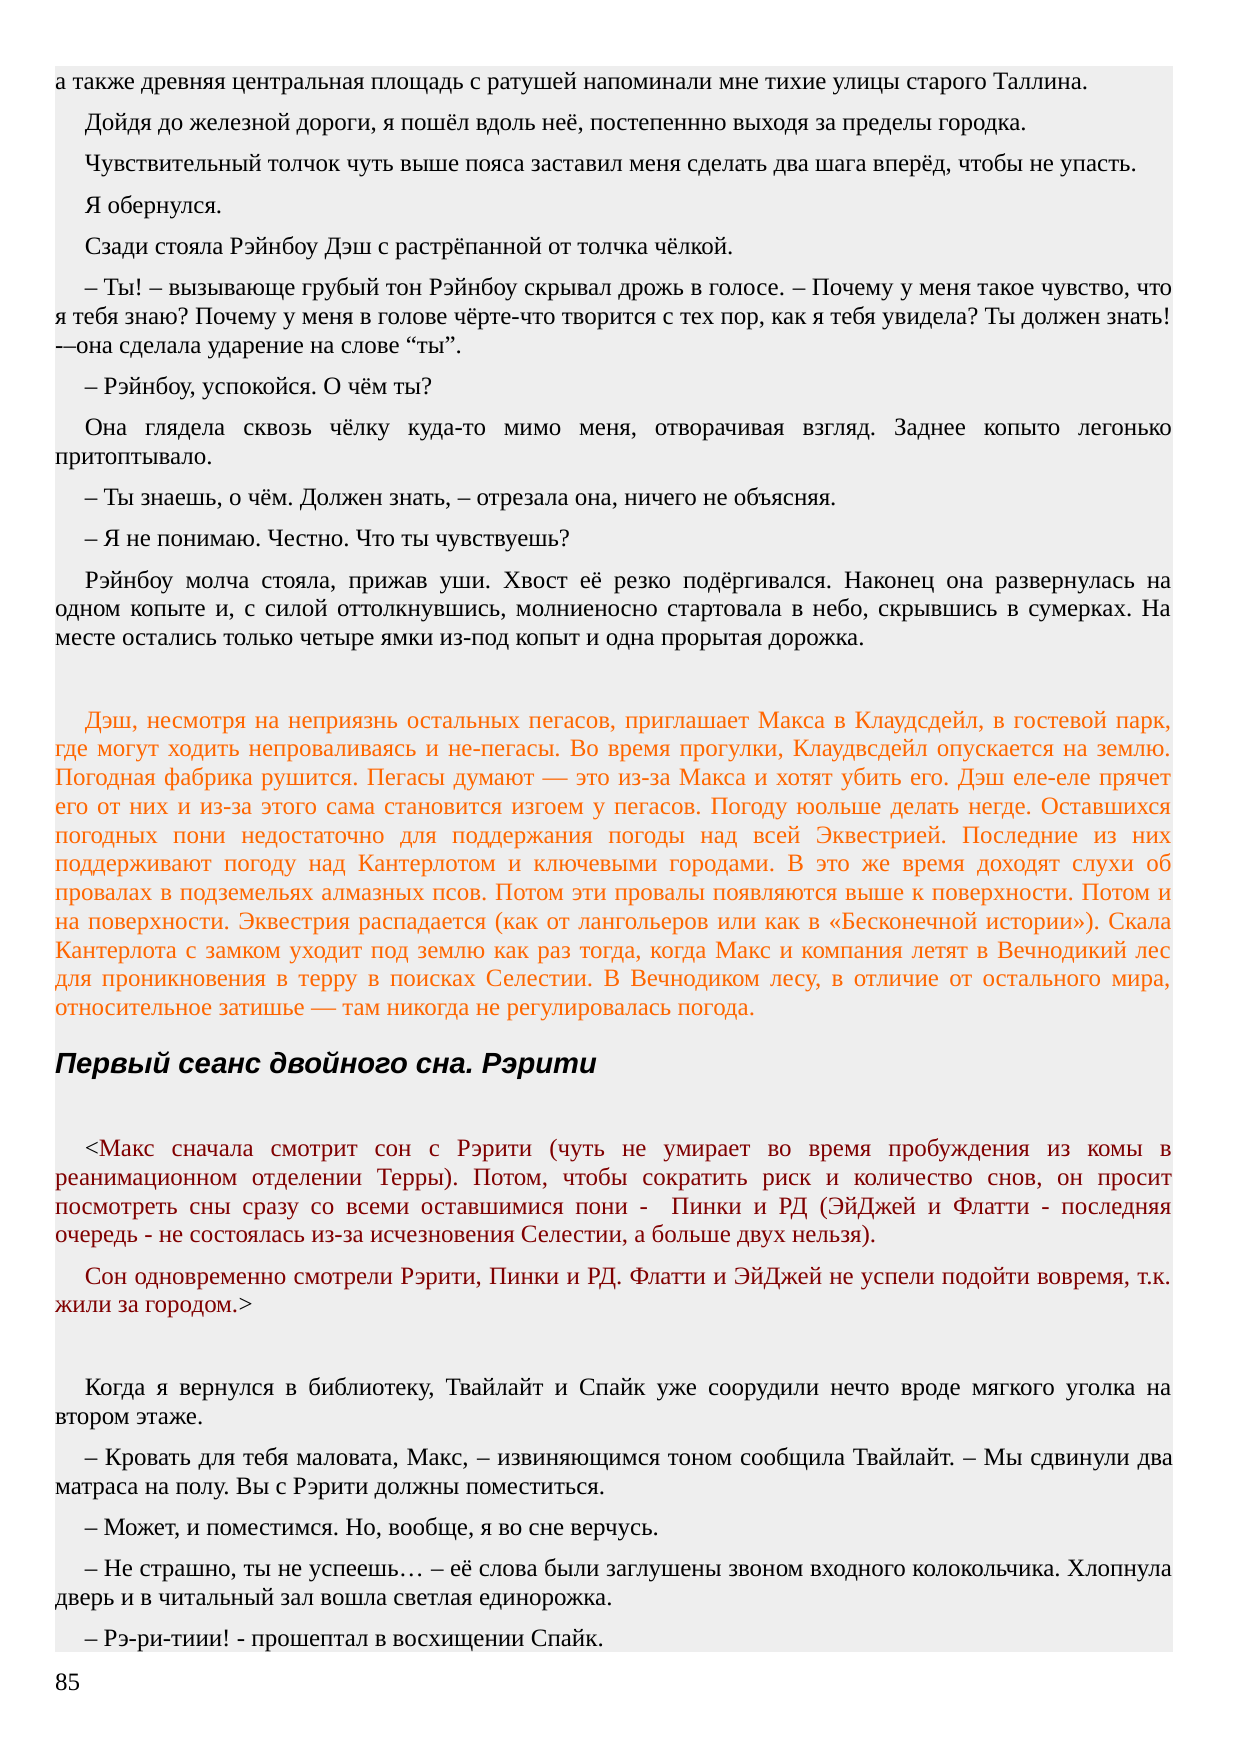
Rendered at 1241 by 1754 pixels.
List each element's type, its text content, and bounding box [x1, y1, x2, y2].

text <Макс сначала смотрит сон с Рэрити (чуть не умирает во время пробуждения из комы в реанимационном отделении Терры). Потом, чтобы сократить риск и количество снов, он просит посмотреть сны сразу со всеми оставшимися пони - Пинки и РД (ЭйДжей и Флатти - последняя очередь - не состоялась из-за исчезновения Селестии, а больше двух нельзя). [55, 1133, 1173, 1248]
text Я обернулся. [55, 190, 1173, 218]
text Сзади стояла Рэйнбоу Дэш с растрёпанной от толчка чёлкой. [55, 231, 1173, 260]
text – Ты! – вызывающе грубый тон Рэйнбоу скрывал дрожь в голосе. – Почему у меня такое чувство, что я тебя знаю? Почему у меня в голове чёрте-что творится с тех пор, как я тебя увидела? Ты должен знать! -–она сделала ударение на слове “ты”. [55, 272, 1173, 358]
text Рэйнбоу молча стояла, прижав уши. Хвост её резко подёргивался. Наконец она развернулась на одном копыте и, с силой оттолкнувшись, молниеносно стартовала в небо, скрывшись в сумерках. На месте остались только четыре ямки из-под копыт и одна прорытая дорожка. [55, 565, 1173, 651]
text Сон одновременно смотрели Рэрити, Пинки и РД. Флатти и ЭйДжей не успели подойти вовремя, т.к. жили за городом.> [55, 1261, 1173, 1318]
text Когда я вернулся в библиотеку, Твайлайт и Спайк уже соорудили нечто вроде мягкого уголка на втором этаже. [55, 1372, 1173, 1429]
text а также древняя центральная площадь с ратушей напоминали мне тихие улицы старого Таллина. [55, 66, 1173, 95]
text – Рэ-ри-тиии! - прошептал в восхищении Спайк. [55, 1623, 1173, 1652]
text Дэш, несмотря на неприязнь остальных пегасов, приглашает Макса в Клаудсдейл, в гостевой парк, где могут ходить непроваливаясь и не-пегасы. Во время прогулки, Клаудвсдейл опускается на землю. Погодная фабрика рушится. Пегасы думают — это из-за Макса и хотят убить его. Дэш еле-еле прячет его от них и из-за этого сама становится изгоем у пегасов. Погоду юольше делать негде. Оставшихся погодных пони недостаточно для поддержания погоды над всей Эквестрией. Последние из них поддерживают погоду над Кантерлотом и ключевыми городами. В это же время доходят слухи об провалах в подземельях алмазных псов. Потом эти провалы появляются выше к поверхности. Потом и на поверхности. Эквестрия распадается (как от лангольеров или как в «Бесконечной истории»). Скала Кантерлота с замком уходит под землю как раз тогда, когда Макс и компания летят в Вечнодикий лес для проникновения в терру в поисках Селестии. В Вечнодиком лесу, в отличие от остального мира, относительное затишье — там никогда не регулировалась погода. [55, 705, 1173, 1021]
text – Кровать для тебя маловата, Макс, – извиняющимся тоном сообщила Твайлайт. – Мы сдвинули два матраса на полу. Вы с Рэрити должны поместиться. [55, 1442, 1173, 1499]
text Чувствительный толчок чуть выше пояса заставил меня сделать два шага вперёд, чтобы не упасть. [55, 148, 1173, 177]
text – Может, и поместимся. Но, вообще, я во сне верчусь. [55, 1512, 1173, 1541]
text – Рэйнбоу, успокойся. О чём ты? [55, 371, 1173, 400]
subtitle Первый сеанс двойного сна. Рэрити [55, 1046, 1173, 1079]
text Она глядела сквозь чёлку куда-то мимо меня, отворачивая взгляд. Заднее копыто легонько притоптывало. [55, 412, 1173, 470]
text Дойдя до железной дороги, я пошёл вдоль неё, постепеннно выходя за пределы городка. [55, 107, 1173, 136]
text – Я не понимаю. Честно. Что ты чувствуешь? [55, 523, 1173, 552]
text – Ты знаешь, о чём. Должен знать, – отрезала она, ничего не объясняя. [55, 482, 1173, 511]
text – Не страшно, ты не успеешь… – её слова были заглушены звоном входного колокольчика. Хлопнула дверь и в читальный зал вошла светлая единорожка. [55, 1553, 1173, 1611]
